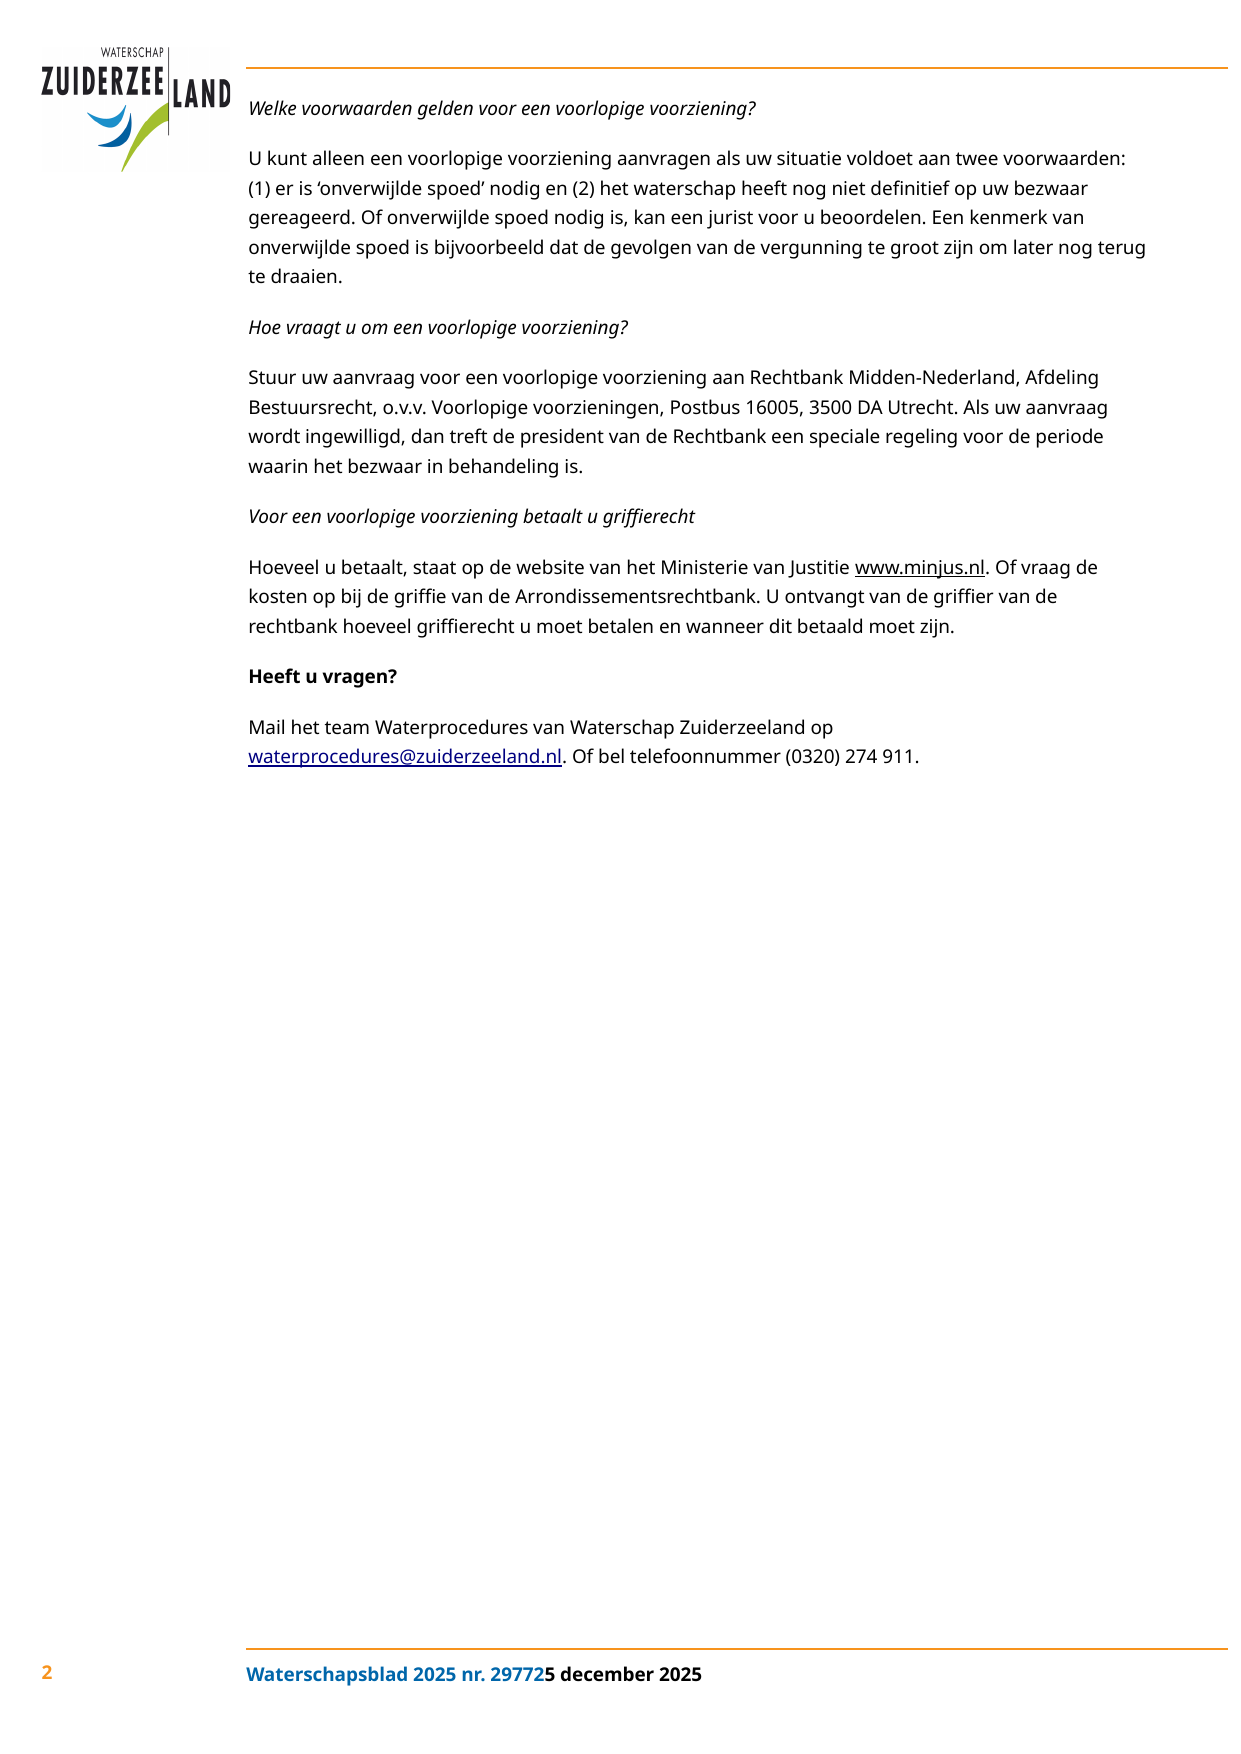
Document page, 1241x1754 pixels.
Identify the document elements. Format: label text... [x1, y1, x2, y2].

text Heeft u vragen? [248, 663, 1152, 689]
text Hoeveel u betaalt, staat op de website van het Ministerie van Justitie www.minjus.nl. Of vraag de kosten op bij de griffie van de Arrondissementsrechtbank. U ontvangt van de griffier van de rechtbank hoeveel griffierecht u moet betalen en wanneer dit betaald moet zijn. [248, 554, 1152, 639]
text Hoe vraagt u om een voorlopige voorziening? [248, 314, 1152, 340]
text Stuur uw aanvraag voor een voorlopige voorziening aan Rechtbank Midden-Nederland, Afdeling Bestuursrecht, o.v.v. Voorlopige voorzieningen, Postbus 16005, 3500 DA Utrecht. Als uw aanvraag wordt ingewilligd, dan treft de president van de Rechtbank een speciale regeling voor de periode waarin het bezwaar in behandeling is. [248, 364, 1152, 479]
text Voor een voorlopige voorziening betaalt u griffierecht [248, 503, 1152, 529]
text Welke voorwaarden gelden voor een voorlopige voorziening? [248, 95, 1152, 121]
text U kunt alleen een voorlopige voorziening aanvragen als uw situatie voldoet aan twee voorwaarden: (1) er is ‘onverwijlde spoed’ nodig en (2) het waterschap heeft nog niet definitief op uw bezwaar gereageerd. Of onverwijlde spoed nodig is, kan een jurist voor u beoordelen. Een kenmerk van onverwijlde spoed is bijvoorbeeld dat de gevolgen van de vergunning te groot zijn om later nog terug te draaien. [248, 145, 1152, 289]
text Mail het team Waterprocedures van Waterschap Zuiderzeeland op waterprocedures@zuiderzeeland.nl. Of bel telefoonnummer (0320) 274 911. [248, 714, 1152, 769]
picture [41, 47, 231, 172]
